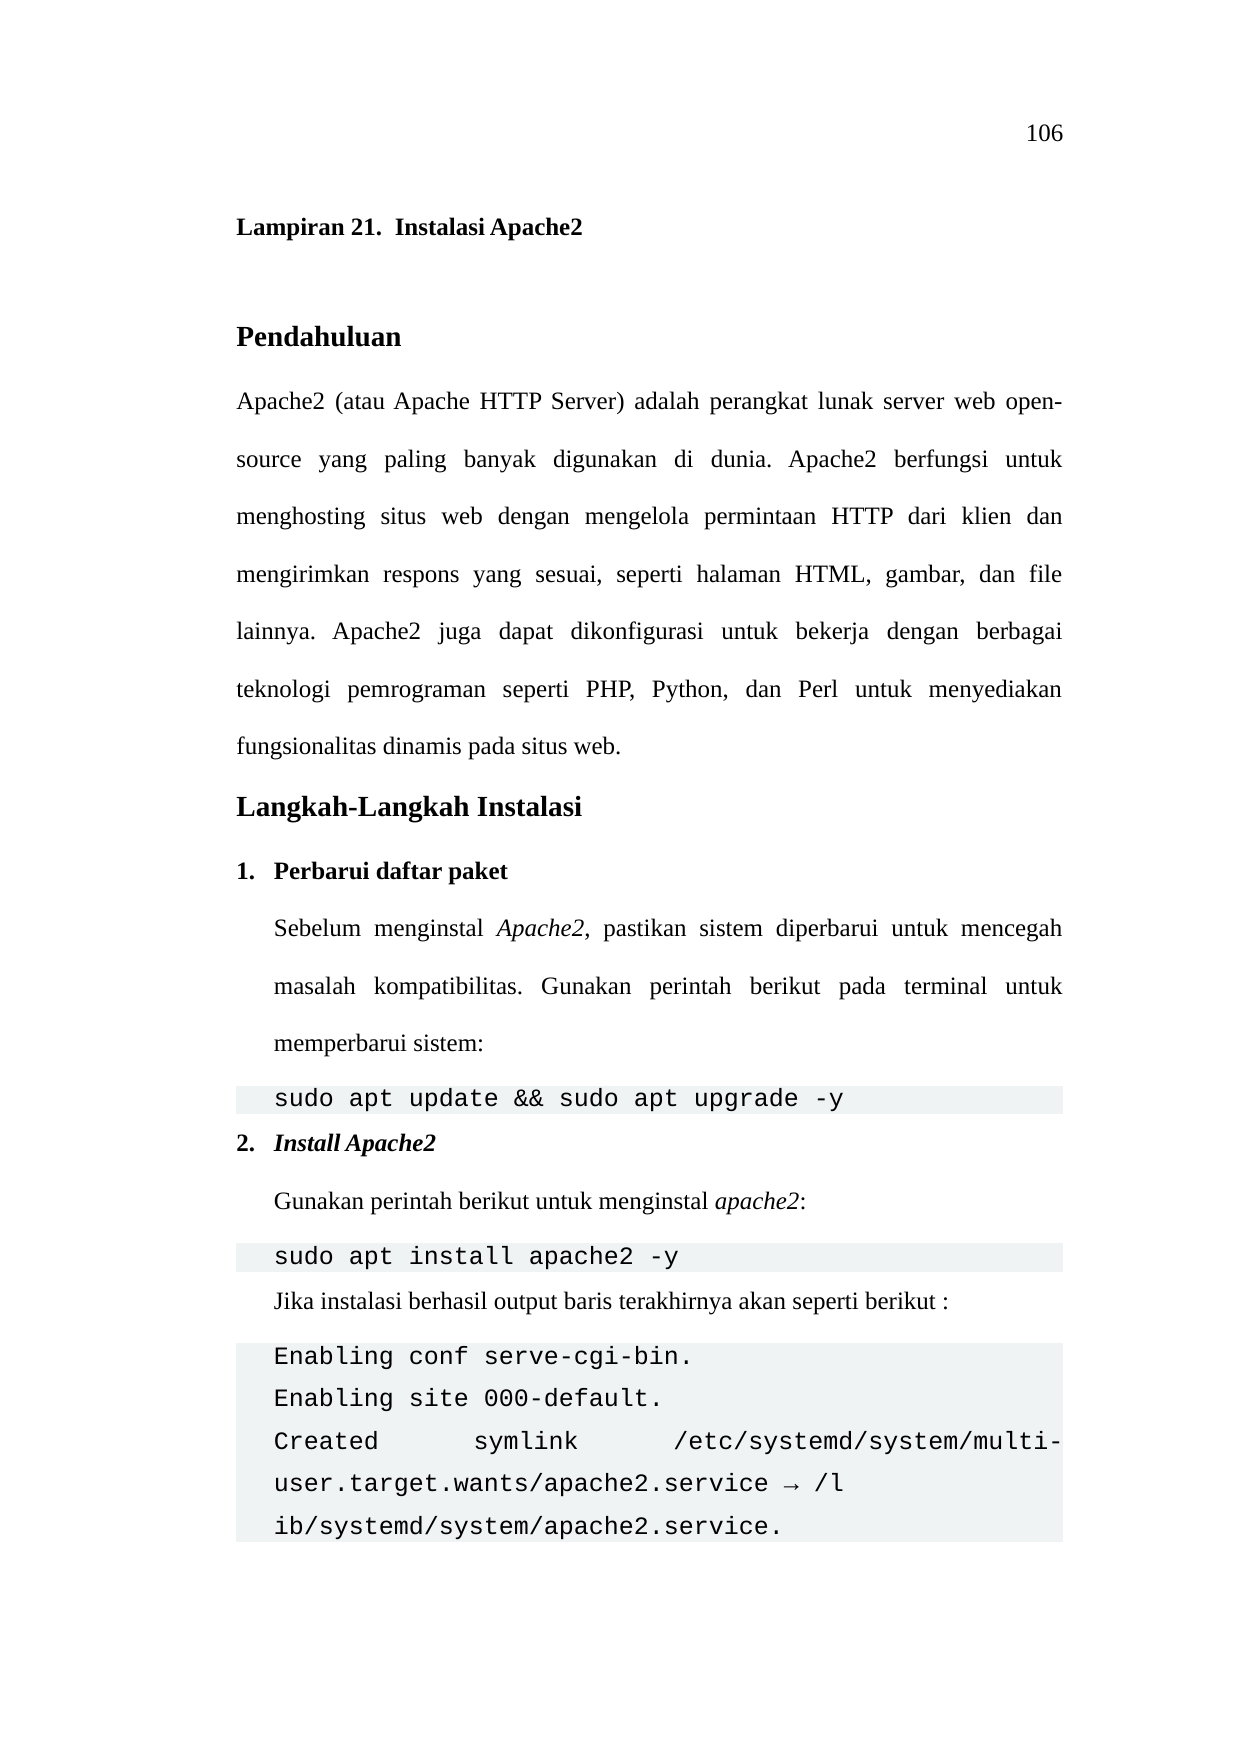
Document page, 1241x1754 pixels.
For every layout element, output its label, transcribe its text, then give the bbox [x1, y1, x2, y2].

text Langkah-Langkah Instalasi [236, 789, 1063, 822]
subtitle Instalasi Apache2 [236, 212, 1063, 241]
list sudo apt update && sudo apt upgrade -y [236, 1086, 1063, 1114]
list Sebelum menginstal Apache2, pastikan sistem diperbarui untuk mencegah masalah kompatibilitas. Gunakan perintah berikut pada terminal untuk memperbarui sistem: [236, 913, 1063, 1057]
list Perbarui daftar paket [236, 856, 1063, 884]
list Jika instalasi berhasil output baris terakhirnya akan seperti berikut : [236, 1286, 1063, 1314]
list Enabling site 000-default. [236, 1386, 1063, 1414]
list ib/systemd/system/apache2.service. [236, 1513, 1063, 1542]
list Gunakan perintah berikut untuk menginstal apache2: [236, 1186, 1063, 1214]
list sudo apt install apache2 -y [236, 1243, 1063, 1272]
text Pendahuluan [236, 319, 1063, 353]
text Apache2 (atau Apache HTTP Server) adalah perangkat lunak server web open-source yang paling banyak digunakan di dunia. Apache2 berfungsi untuk menghosting situs web dengan mengelola permintaan HTTP dari klien dan mengirimkan respons yang sesuai, seperti halaman HTML, gambar, dan file lainnya. Apache2 juga dapat dikonfigurasi untuk bekerja dengan berbagai teknologi pemrograman seperti PHP, Python, dan Perl untuk menyediakan fungsionalitas dinamis pada situs web. [236, 386, 1063, 760]
list Enabling conf serve-cgi-bin. [236, 1343, 1063, 1372]
list Install Apache2 [236, 1128, 1063, 1157]
list Created symlink /etc/systemd/system/multi-user.target.wants/apache2.service → /l [236, 1428, 1063, 1499]
